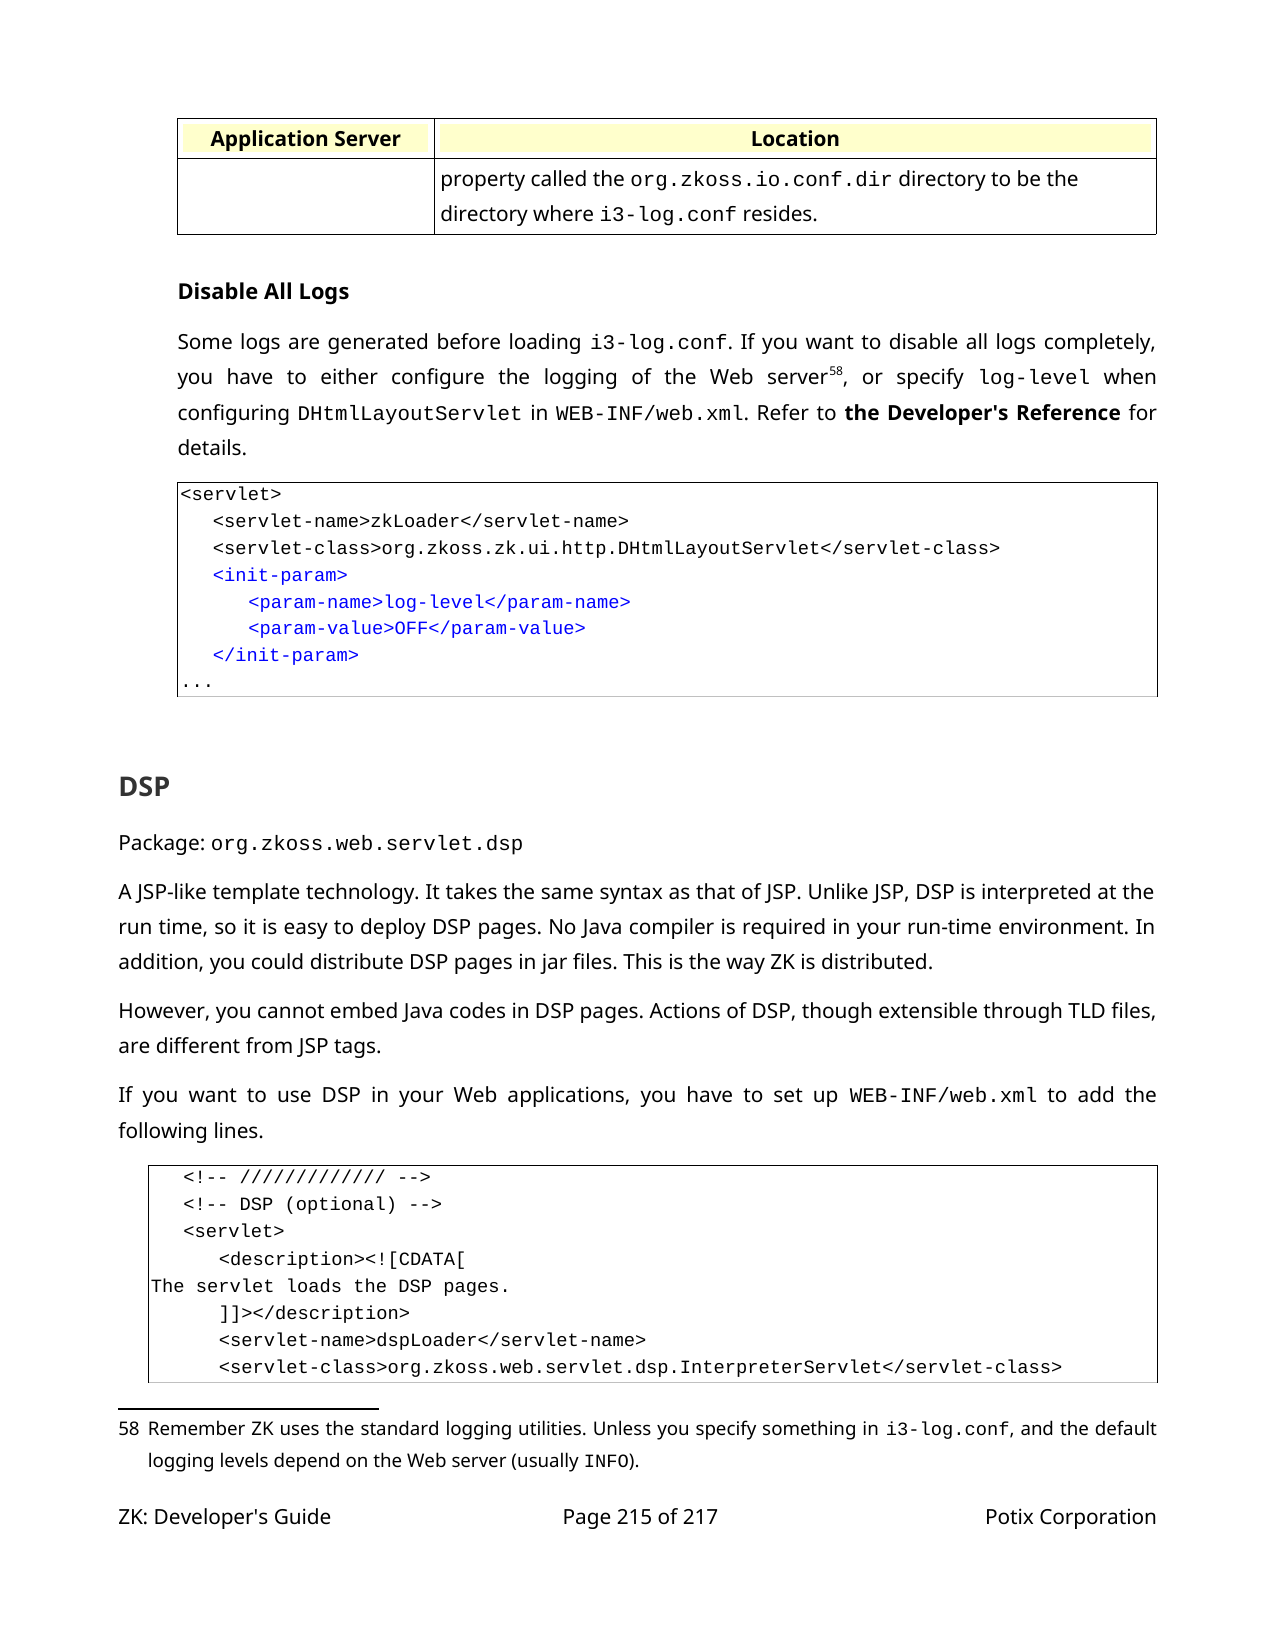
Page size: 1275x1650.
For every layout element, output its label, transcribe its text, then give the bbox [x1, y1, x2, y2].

text Some logs are generated before loading i3-log.conf. If you want to disable all logs completely, you have to either configure the logging of the Web server, or specify log-level when configuring DHtmlLayoutServlet in WEB-INF/web.xml. Refer to the Developer's Reference for details. [177, 327, 1157, 462]
text ]]></description> [149, 1301, 1157, 1325]
table_cell [178, 159, 434, 234]
text <servlet> [149, 1219, 1157, 1243]
text <init-param> <param-name>log-level</param-name> <param-value>OFF</param-value> </init-param> ... [178, 563, 1157, 696]
table_header Application Server [178, 119, 434, 158]
text Remember ZK uses the standard logging utilities. Unless you specify something in i3-log.conf, and the default logging levels depend on the Web server (usually INFO). [118, 1415, 1157, 1473]
text <!-- ///////////// --> [149, 1166, 1157, 1189]
text <servlet-name>dspLoader</servlet-name> [149, 1328, 1157, 1352]
text Package: org.zkoss.web.servlet.dsp [118, 828, 1157, 856]
text If you want to use DSP in your Web applications, you have to set up WEB-INF/web.xml to add the following lines. [118, 1080, 1157, 1144]
text <servlet-name>zkLoader</servlet-name> <servlet-class>org.zkoss.zk.ui.http.DHtmlLayoutServlet</servlet-class> [178, 509, 1157, 560]
text However, you cannot embed Java codes in DSP pages. Actions of DSP, though extensible through TLD files, are different from JSP tags. [118, 996, 1157, 1060]
table_cell property called the org.zkoss.io.conf.dir directory to be the directory where i3-log.conf resides. [435, 159, 1156, 234]
text A JSP-like template technology. It takes the same syntax as that of JSP. Unlike JSP, DSP is interpreted at the run time, so it is easy to deploy DSP pages. No Java compiler is required in your run-time environment. In addition, you could distribute DSP pages in jar files. This is the way ZK is distributed. [118, 877, 1157, 976]
text The servlet loads the DSP pages. [149, 1273, 1157, 1298]
text <servlet-class>org.zkoss.web.servlet.dsp.InterpreterServlet</servlet-class> [149, 1355, 1157, 1382]
text <!-- DSP (optional) --> [149, 1192, 1157, 1216]
subtitle DSP [118, 767, 1157, 804]
text <description><![CDATA[ [149, 1246, 1157, 1271]
text <servlet> [178, 483, 1157, 506]
table_header Location [435, 119, 1156, 158]
subtitle Disable All Logs [177, 276, 1157, 306]
